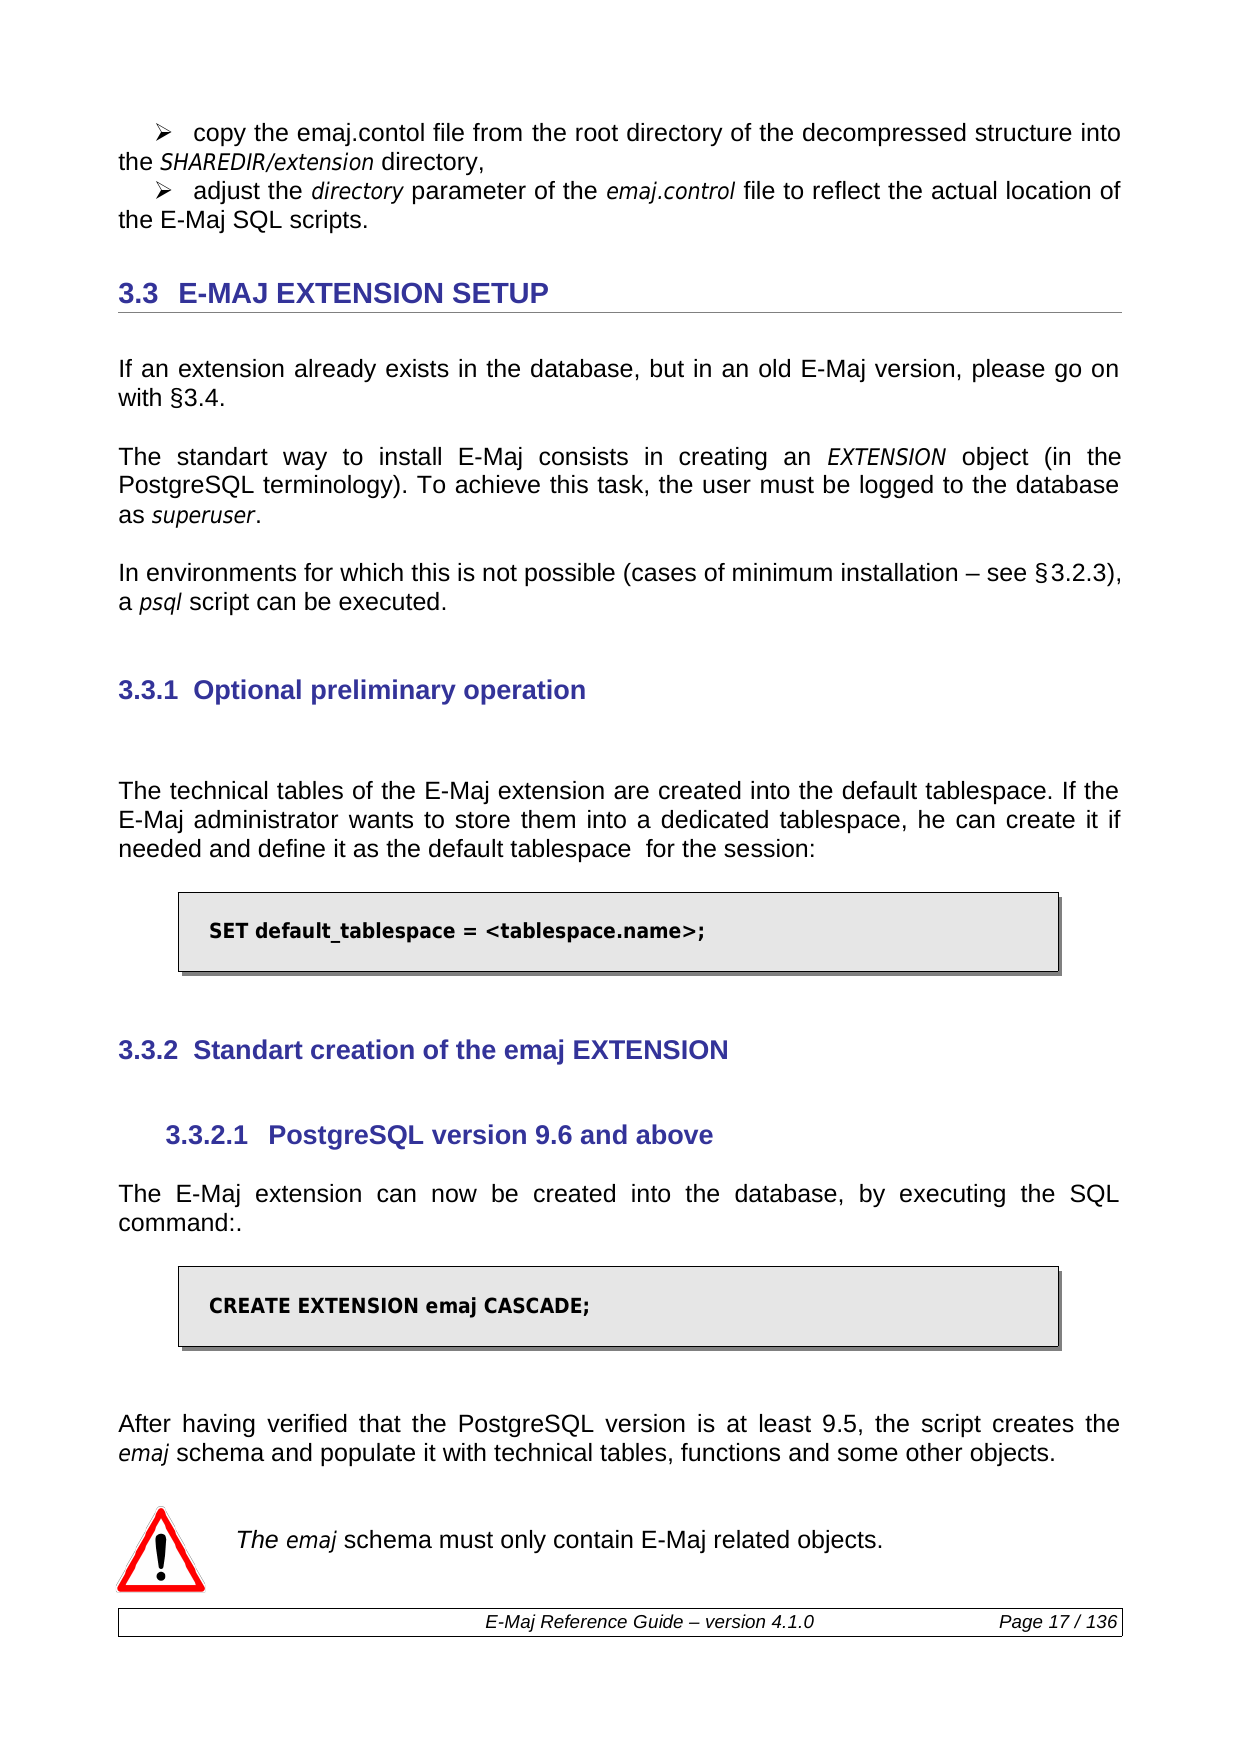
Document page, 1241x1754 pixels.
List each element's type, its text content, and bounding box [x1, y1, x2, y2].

text In environments for which this is not possible (cases of minimum installation – see §3.2.3), a psql script can be executed. [118, 558, 1122, 616]
subtitle Standart creation of the emaj EXTENSION [118, 1034, 1122, 1065]
subtitle Optional preliminary operation [118, 674, 1122, 705]
text SET default_tablespace = <tablespace.name>; [179, 916, 1058, 941]
text The emaj schema must only contain E-Maj related objects. [235, 1525, 1122, 1554]
text After having verified that the PostgreSQL version is at least 9.5, the script creates the emaj schema and populate it with technical tables, functions and some other objects. [118, 1409, 1122, 1467]
text The technical tables of the E-Maj extension are created into the default tablespace. If the E-Maj administrator wants to store them into a dedicated tablespace, he can create it if needed and define it as the default tablespace for the session: [118, 776, 1122, 863]
list adjust the directory parameter of the emaj.control file to reflect the actual location of the E-Maj SQL scripts. [118, 176, 1122, 234]
text The standart way to install E-Maj consists in creating an EXTENSION object (in the PostgreSQL terminology). To achieve this task, the user must be logged to the database as superuser. [118, 441, 1122, 528]
text The E-Maj extension can now be created into the database, by executing the SQL command:. [118, 1179, 1122, 1237]
subtitle E-Maj extension setup [118, 276, 1122, 312]
picture [115, 1506, 206, 1593]
subtitle PostgreSQL version 9.6 and above [165, 1119, 1122, 1150]
text CREATE EXTENSION emaj CASCADE; [179, 1291, 1058, 1315]
list copy the emaj.contol file from the root directory of the decompressed structure into the SHAREDIR/extension directory, [118, 118, 1122, 176]
text If an extension already exists in the database, but in an old E-Maj version, please go on with §3.4. [118, 354, 1122, 412]
